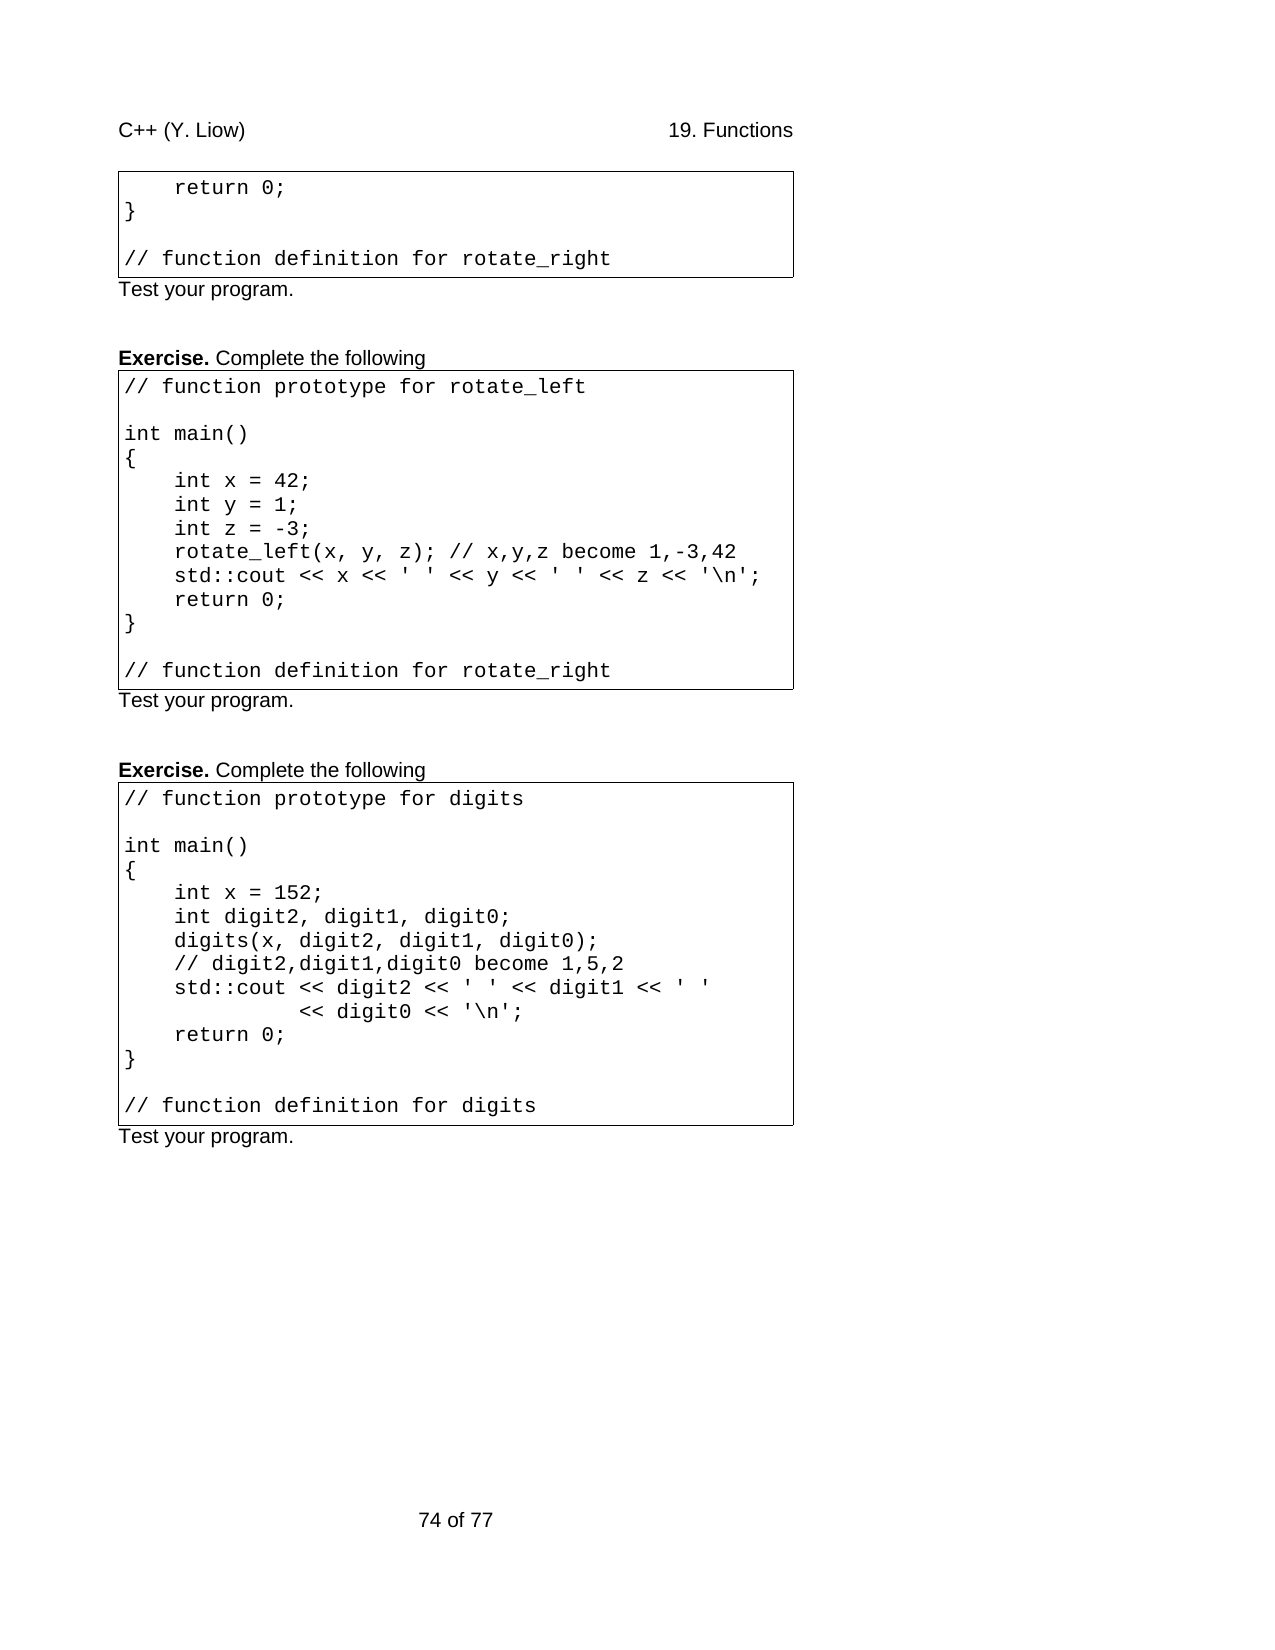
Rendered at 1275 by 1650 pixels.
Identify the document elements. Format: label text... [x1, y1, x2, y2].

text Test your program. [118, 1126, 793, 1148]
table_header return 0; } // function definition for rotate_right [119, 172, 793, 277]
text Exercise. Complete the following [118, 759, 793, 782]
table_header // function prototype for rotate_left int main() { int x = 42; int y = 1; int z = -3; rotate_left(x, y, z); // x,y,z become 1,-3,42 std::cout << x << ' ' << y << ' ' << z << '\n'; return 0; } // function definition for rotate_right [119, 371, 793, 689]
text Test your program. [118, 690, 793, 712]
table_header // function prototype for digits int main() { int x = 152; int digit2, digit1, digit0; digits(x, digit2, digit1, digit0); // digit2,digit1,digit0 become 1,5,2 std::cout << digit2 << ' ' << digit1 << ' ' << digit0 << '\n'; return 0; } // function definition for digits [119, 783, 793, 1124]
text Test your program. [118, 278, 793, 300]
text Exercise. Complete the following [118, 347, 793, 370]
